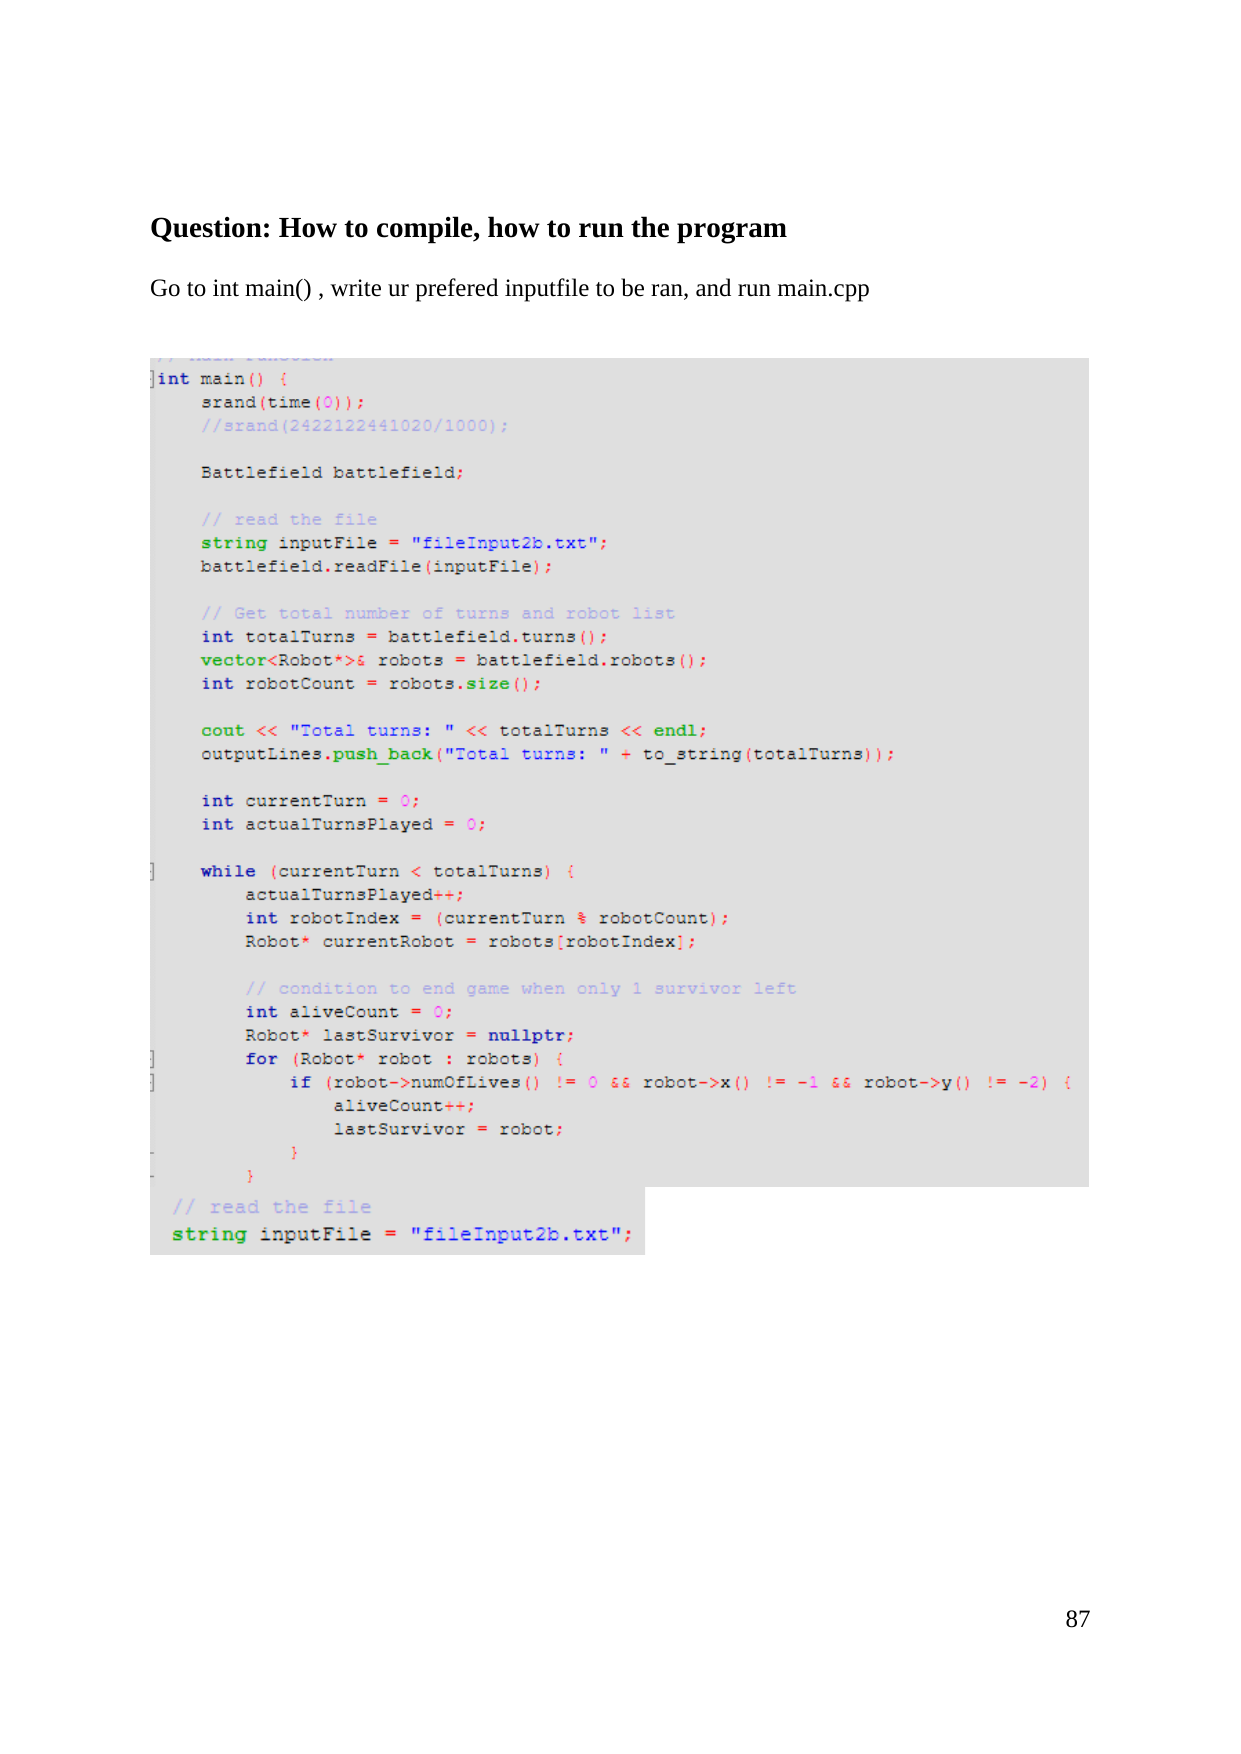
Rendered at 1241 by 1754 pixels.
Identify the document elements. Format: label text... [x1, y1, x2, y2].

subtitle Question: How to compile, how to run the program [150, 210, 1090, 244]
text Go to int main() , write ur prefered inputfile to be ran, and run main.cpp [150, 273, 1090, 301]
